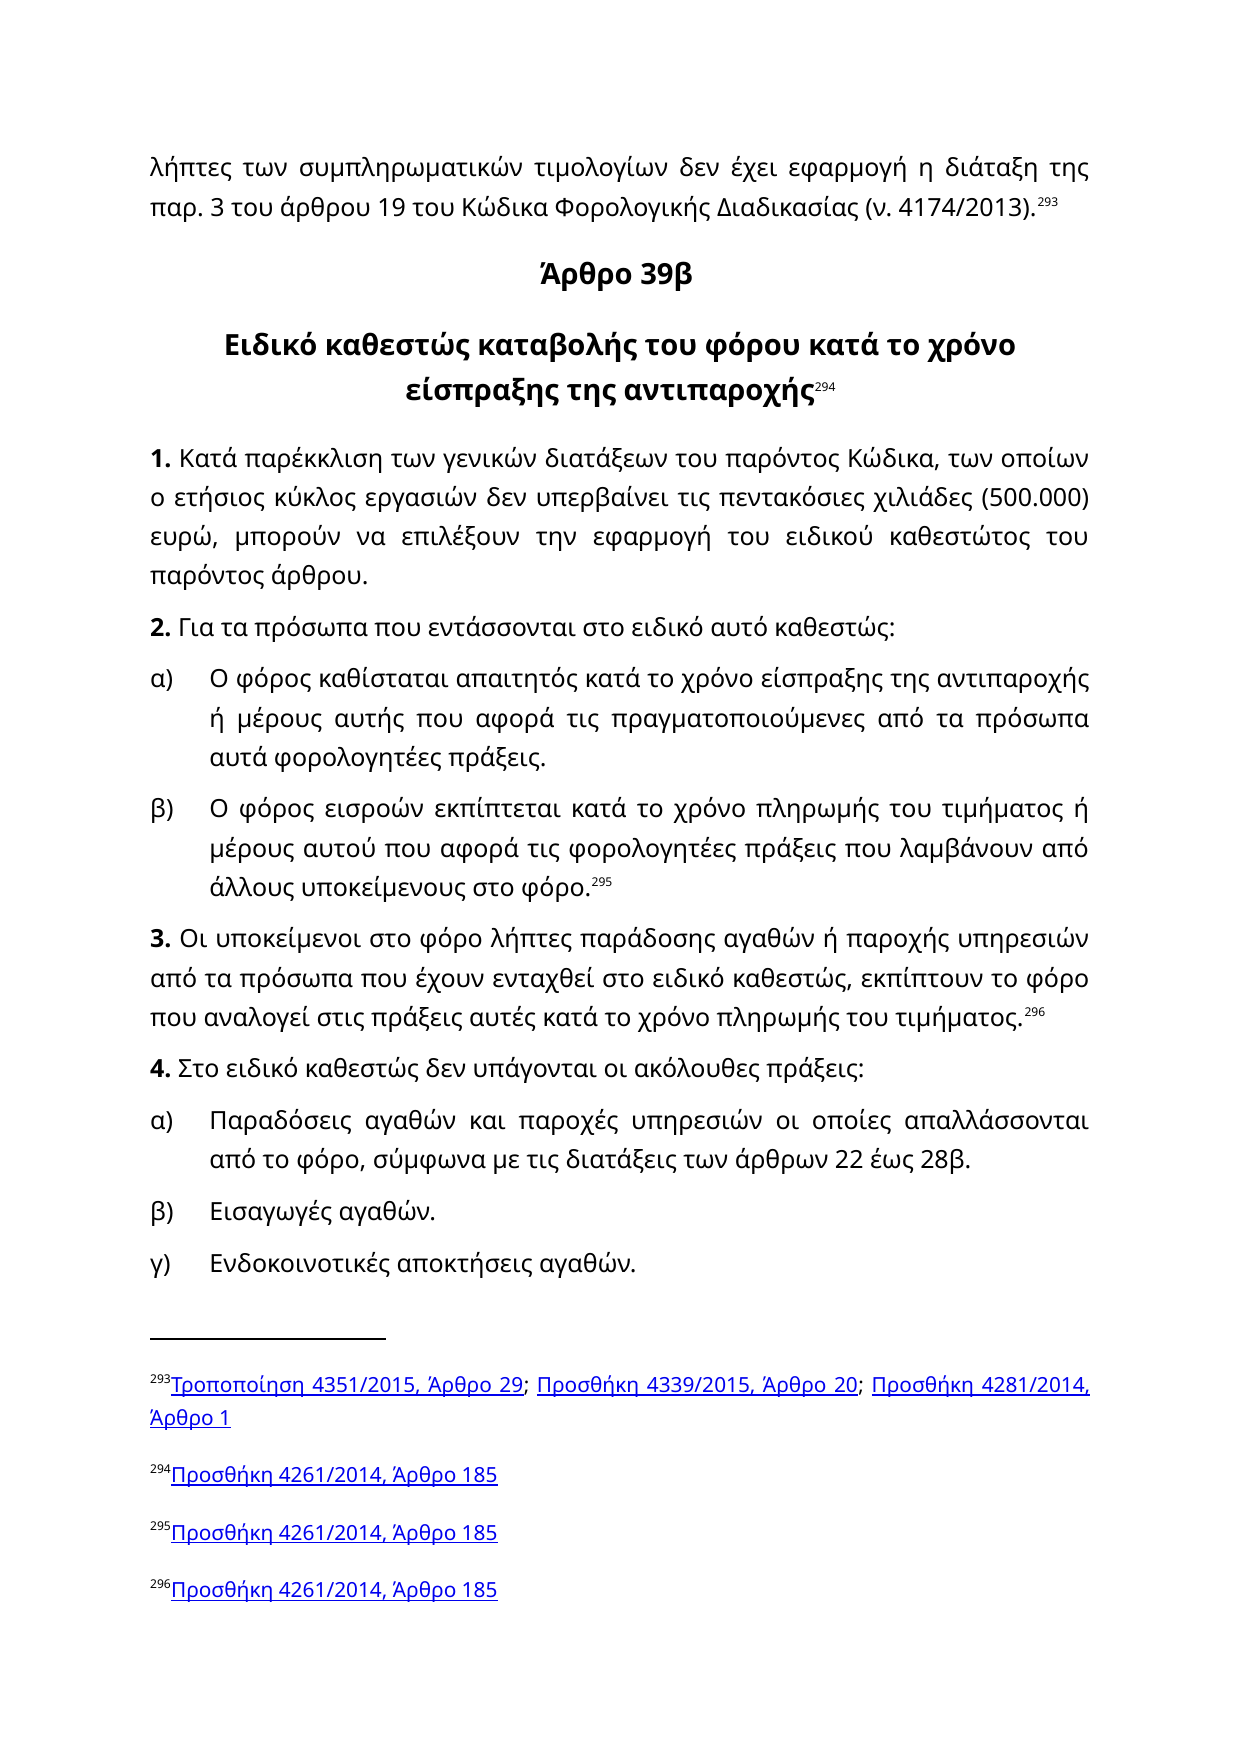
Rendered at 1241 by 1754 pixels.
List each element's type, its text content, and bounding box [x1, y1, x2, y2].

text 4. Στο ειδικό καθεστώς δεν υπάγονται οι ακόλουθες πράξεις: [150, 1051, 1090, 1085]
list γ) Ενδοκοινοτικές αποκτήσεις αγαθών. [150, 1245, 1090, 1279]
text 1. Κατά παρέκκλιση των γενικών διατάξεων του παρόντος Κώδικα, των οποίων ο ετήσιος κύκλος εργασιών δεν υπερβαίνει τις πεντακόσιες χιλιάδες (500.000) ευρώ, μπορούν να επιλέξουν την εφαρμογή του ειδικού καθεστώτος του παρόντος άρθρου. [150, 440, 1090, 592]
text Προσθήκη 4261/2014, Άρθρο 185 [150, 1460, 1090, 1489]
text 3. Οι υποκείμενοι στο φόρο λήπτες παράδοσης αγαθών ή παροχής υπηρεσιών από τα πρόσωπα που έχουν ενταχθεί στο ειδικό καθεστώς, εκπίπτουν το φόρο που αναλογεί στις πράξεις αυτές κατά το χρόνο πληρωμής του τιμήματος. [150, 921, 1090, 1033]
subtitle Ειδικό καθεστώς καταβολής του φόρου κατά το χρόνο είσπραξης της αντιπαροχής [150, 324, 1090, 409]
text 2. Για τα πρόσωπα που εντάσσονται στο ειδικό αυτό καθεστώς: [150, 609, 1090, 643]
text Προσθήκη 4261/2014, Άρθρο 185 [150, 1518, 1090, 1546]
list β) Εισαγωγές αγαθών. [150, 1193, 1090, 1228]
list β) Ο φόρος εισροών εκπίπτεται κατά το χρόνο πληρωμής του τιμήματος ή μέρους αυτού που αφορά τις φορολογητέες πράξεις που λαμβάνουν από άλλους υποκείμενους στο φόρο. [150, 791, 1090, 903]
subtitle Άρθρο 39β [150, 253, 1090, 293]
text Τροποποίηση 4351/2015, Άρθρο 29; Προσθήκη 4339/2015, Άρθρο 20; Προσθήκη 4281/2014, Άρθρο 1 [150, 1370, 1090, 1431]
text Προσθήκη 4261/2014, Άρθρο 185 [150, 1576, 1090, 1604]
list α) Παραδόσεις αγαθών και παροχές υπηρεσιών οι οποίες απαλλάσσονται από το φόρο, σύμφωνα με τις διατάξεις των άρθρων 22 έως 28β. [150, 1103, 1090, 1176]
text λήπτες των συμπληρωματικών τιμολογίων δεν έχει εφαρμογή η διάταξη της παρ. 3 του άρθρου 19 του Κώδικα Φορολογικής Διαδικασίας (ν. 4174/2013). [150, 150, 1090, 223]
list α) Ο φόρος καθίσταται απαιτητός κατά το χρόνο είσπραξης της αντιπαροχής ή μέρους αυτής που αφορά τις πραγματοποιούμενες από τα πρόσωπα αυτά φορολογητέες πράξεις. [150, 661, 1090, 773]
